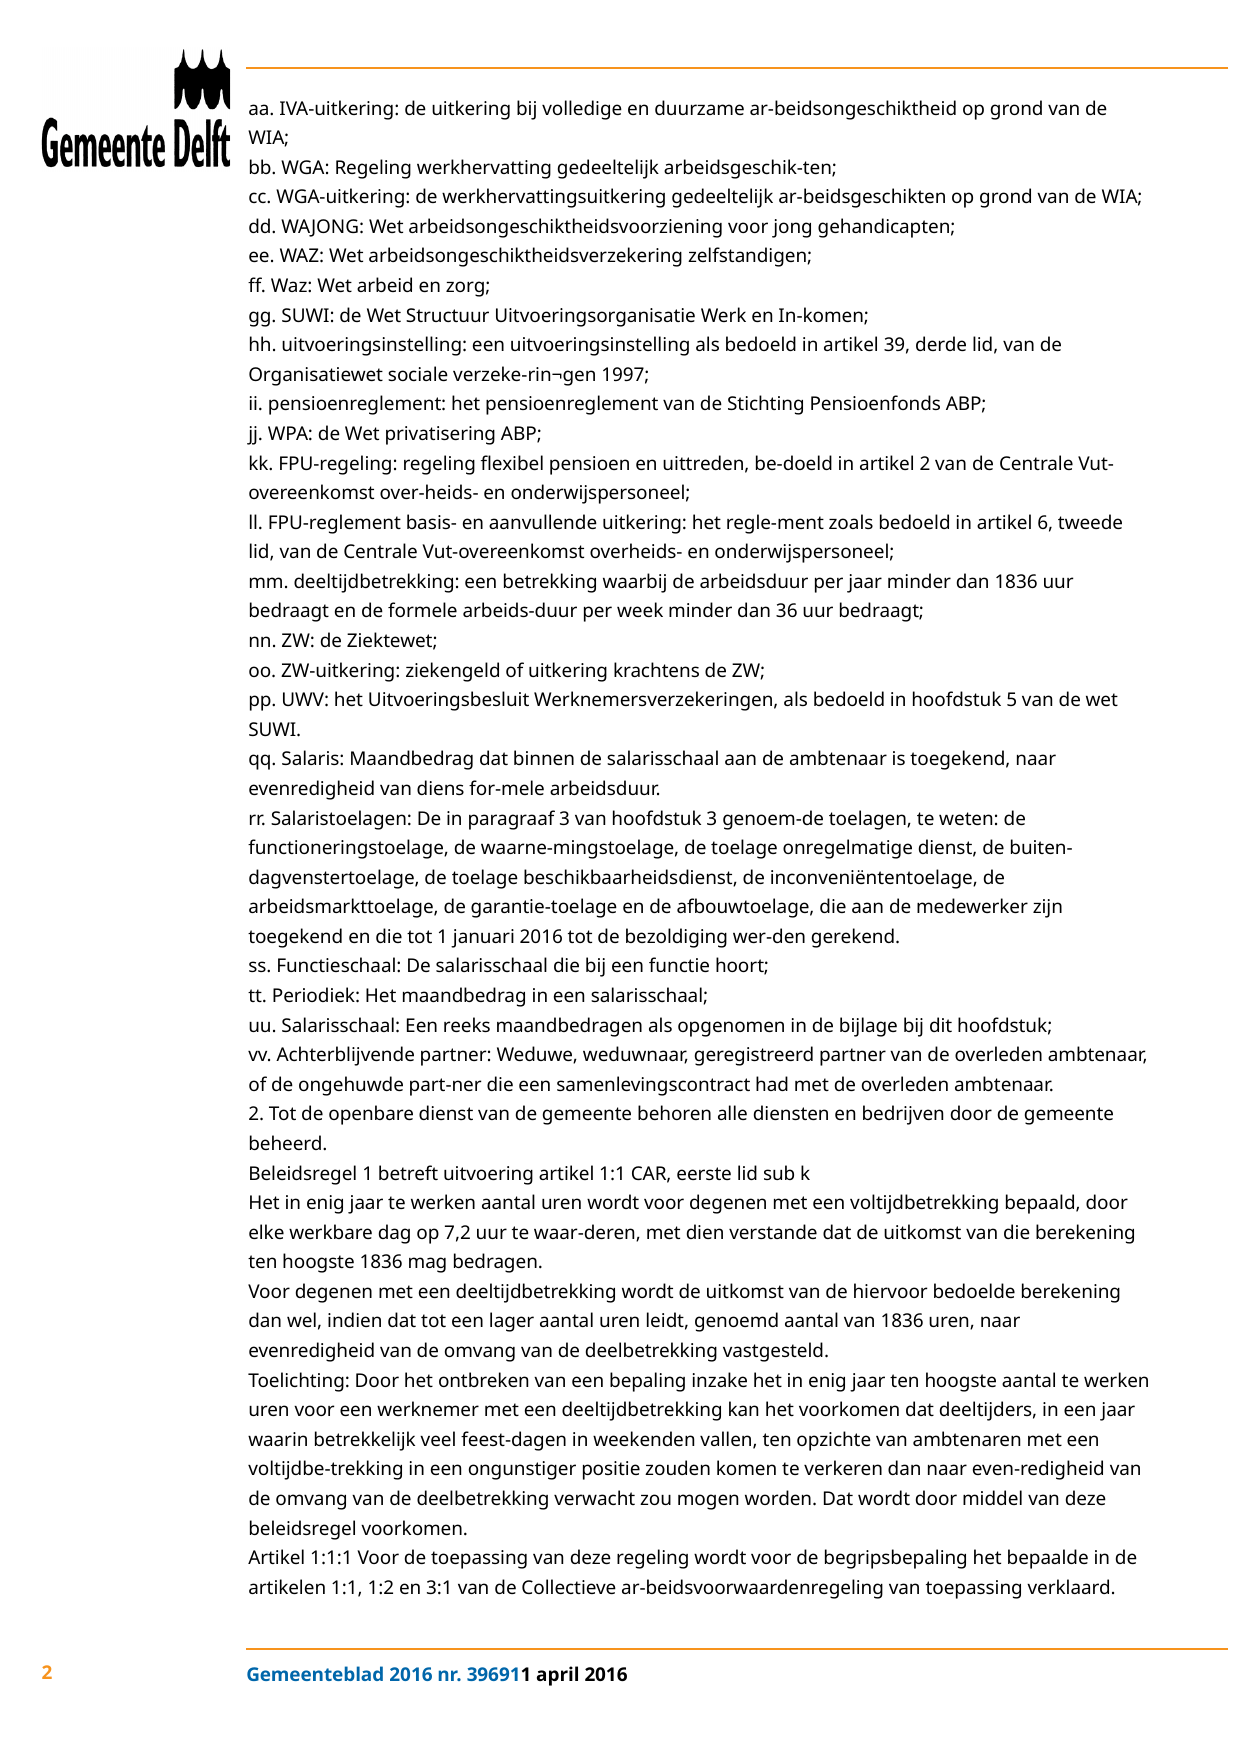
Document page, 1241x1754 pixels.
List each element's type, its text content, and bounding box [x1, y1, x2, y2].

text pp. UWV: het Uitvoeringsbesluit Werknemersverzekeringen, als bedoeld in hoofdstuk 5 van de wet SUWI. [248, 686, 1152, 742]
text aa. IVA-uitkering: de uitkering bij volledige en duurzame ar-beidsongeschiktheid op grond van de WIA; [248, 95, 1152, 150]
text 2. Tot de openbare dienst van de gemeente behoren alle diensten en bedrijven door de gemeente beheerd. [248, 1101, 1152, 1156]
text ee. WAZ: Wet arbeidsongeschiktheidsverzekering zelfstandigen; [248, 243, 1152, 268]
text Artikel 1:1:1 Voor de toepassing van deze regeling wordt voor de begripsbepaling het bepaalde in de artikelen 1:1, 1:2 en 3:1 van de Collectieve ar-beidsvoorwaardenregeling van toepassing verklaard. [248, 1544, 1152, 1600]
text hh. uitvoeringsinstelling: een uitvoeringsinstelling als bedoeld in artikel 39, derde lid, van de Organisatiewet sociale verzeke-rin¬gen 1997; [248, 331, 1152, 387]
text vv. Achterblijvende partner: Weduwe, weduwnaar, geregistreerd partner van de overleden ambtenaar, of de ongehuwde part-ner die een samenlevingscontract had met de overleden ambtenaar. [248, 1041, 1152, 1097]
text dd. WAJONG: Wet arbeidsongeschiktheidsvoorziening voor jong gehandicapten; [248, 213, 1152, 239]
text Toelichting: Door het ontbreken van een bepaling inzake het in enig jaar ten hoogste aantal te werken uren voor een werknemer met een deeltijdbetrekking kan het voorkomen dat deeltijders, in een jaar waarin betrekkelijk veel feest-dagen in weekenden vallen, ten opzichte van ambtenaren met een voltijdbe-trekking in een ongunstiger positie zouden komen te verkeren dan naar even-redigheid van de omvang van de deelbetrekking verwacht zou mogen worden. Dat wordt door middel van deze beleidsregel voorkomen. [248, 1367, 1152, 1541]
text oo. ZW-uitkering: ziekengeld of uitkering krachtens de ZW; [248, 657, 1152, 683]
text tt. Periodiek: Het maandbedrag in een salarisschaal; [248, 982, 1152, 1008]
text rr. Salaristoelagen: De in paragraaf 3 van hoofdstuk 3 genoem-de toelagen, te weten: de functioneringstoelage, de waarne-mingstoelage, de toelage onregelmatige dienst, de buiten-dagvenstertoelage, de toelage beschikbaarheidsdienst, de inconveniëntentoelage, de arbeidsmarkttoelage, de garantie-toelage en de afbouwtoelage, die aan de medewerker zijn toegekend en die tot 1 januari 2016 tot de bezoldiging wer-den gerekend. [248, 805, 1152, 949]
text bb. WGA: Regeling werkhervatting gedeeltelijk arbeidsgeschik-ten; [248, 154, 1152, 180]
text qq. Salaris: Maandbedrag dat binnen de salarisschaal aan de ambtenaar is toegekend, naar evenredigheid van diens for-mele arbeidsduur. [248, 746, 1152, 801]
text ss. Functieschaal: De salarisschaal die bij een functie hoort; [248, 953, 1152, 978]
text gg. SUWI: de Wet Structuur Uitvoeringsorganisatie Werk en In-komen; [248, 302, 1152, 328]
text ff. Waz: Wet arbeid en zorg; [248, 272, 1152, 298]
text nn. ZW: de Ziektewet; [248, 627, 1152, 653]
text Beleidsregel 1 betreft uitvoering artikel 1:1 CAR, eerste lid sub k [248, 1160, 1152, 1186]
text ii. pensioenreglement: het pensioenreglement van de Stichting Pensioenfonds ABP; [248, 391, 1152, 416]
text kk. FPU-regeling: regeling flexibel pensioen en uittreden, be-doeld in artikel 2 van de Centrale Vut-overeenkomst over-heids- en onderwijspersoneel; [248, 450, 1152, 505]
text ll. FPU-reglement basis- en aanvullende uitkering: het regle-ment zoals bedoeld in artikel 6, tweede lid, van de Centrale Vut-overeenkomst overheids- en onderwijspersoneel; [248, 509, 1152, 564]
text mm. deeltijdbetrekking: een betrekking waarbij de arbeidsduur per jaar minder dan 1836 uur bedraagt en de formele arbeids-duur per week minder dan 36 uur bedraagt; [248, 568, 1152, 623]
text Voor degenen met een deeltijdbetrekking wordt de uitkomst van de hiervoor bedoelde berekening dan wel, indien dat tot een lager aantal uren leidt, genoemd aantal van 1836 uren, naar evenredigheid van de omvang van de deelbetrekking vastgesteld. [248, 1278, 1152, 1363]
text jj. WPA: de Wet privatisering ABP; [248, 420, 1152, 446]
text cc. WGA-uitkering: de werkhervattingsuitkering gedeeltelijk ar-beidsgeschikten op grond van de WIA; [248, 183, 1152, 209]
picture [41, 47, 231, 172]
text uu. Salarisschaal: Een reeks maandbedragen als opgenomen in de bijlage bij dit hoofdstuk; [248, 1012, 1152, 1038]
text Het in enig jaar te werken aantal uren wordt voor degenen met een voltijdbetrekking bepaald, door elke werkbare dag op 7,2 uur te waar-deren, met dien verstande dat de uitkomst van die berekening ten hoogste 1836 mag bedragen. [248, 1189, 1152, 1274]
